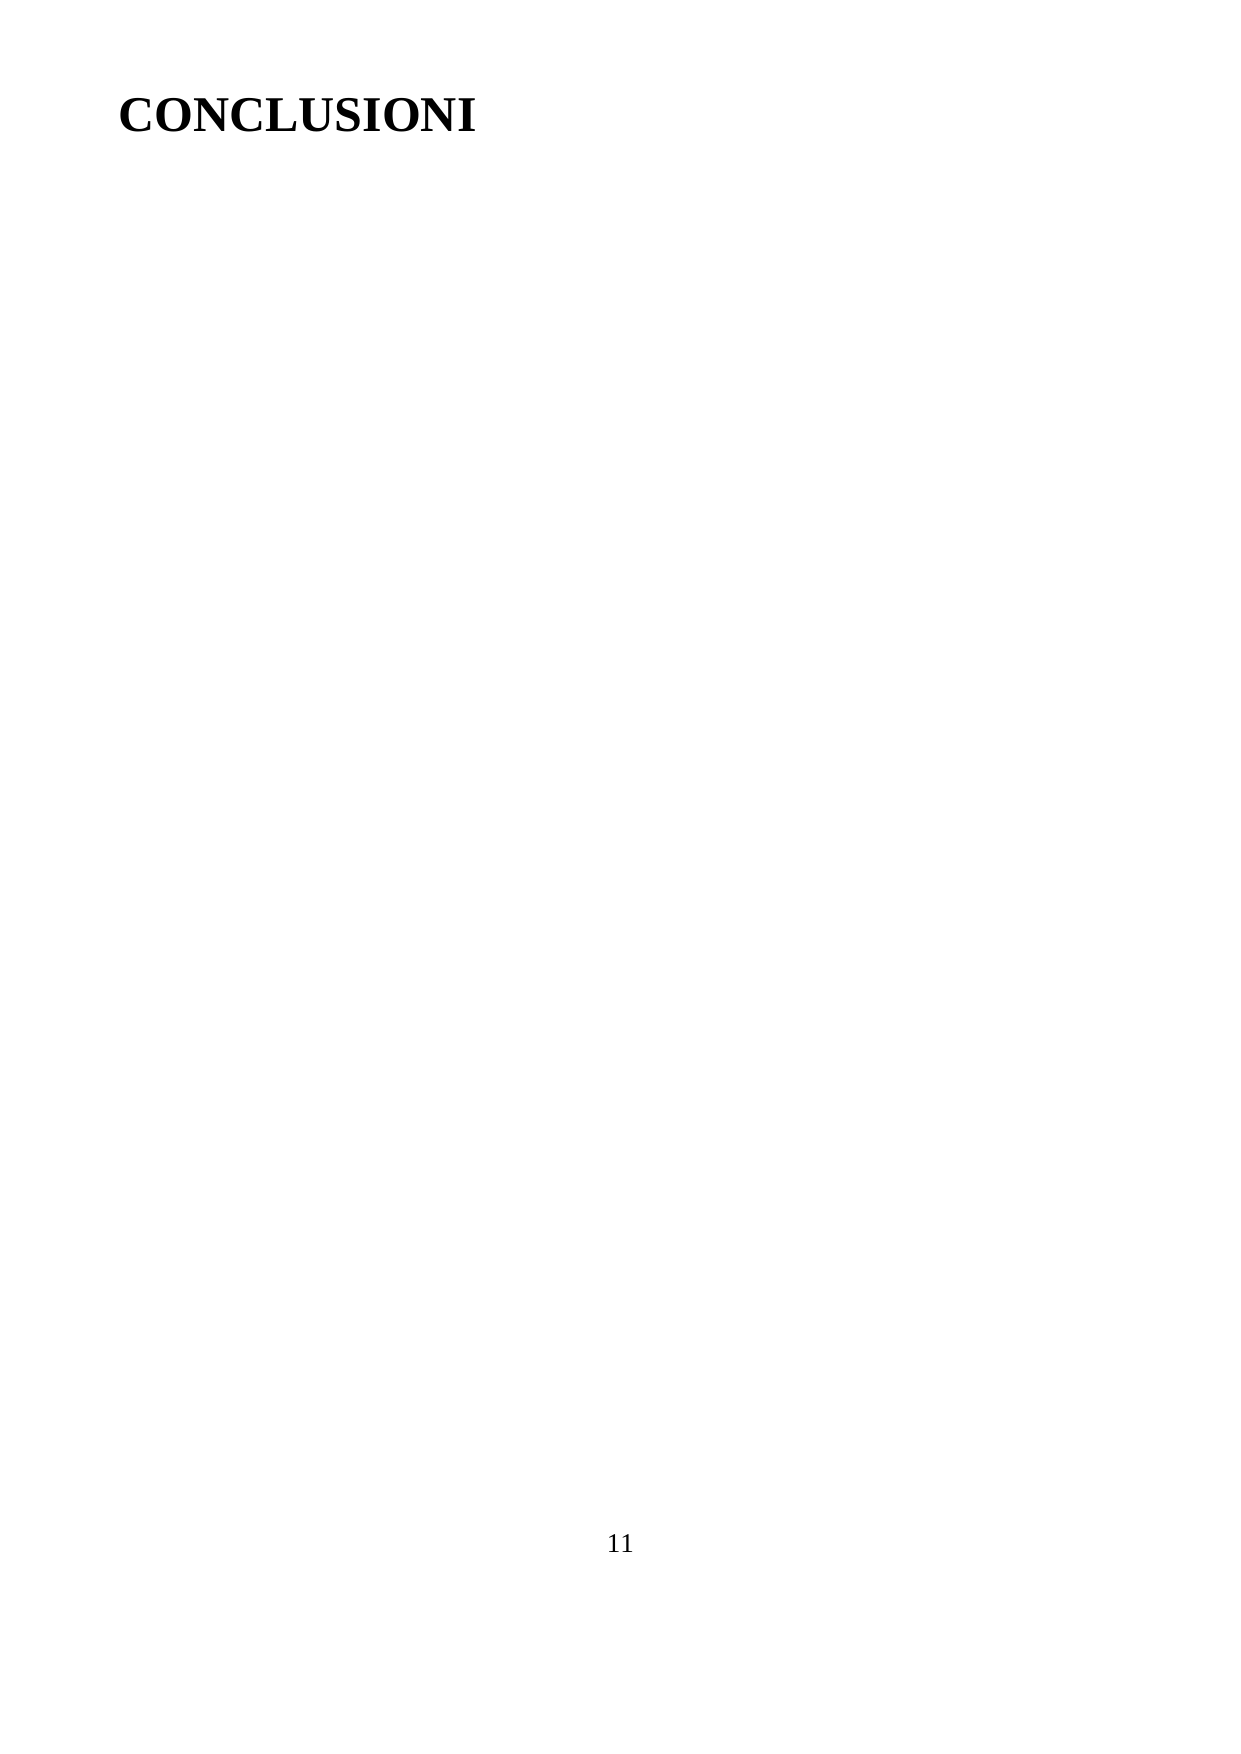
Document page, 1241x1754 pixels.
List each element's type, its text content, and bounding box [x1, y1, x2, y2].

subtitle CONCLUSIONI [118, 84, 1122, 142]
